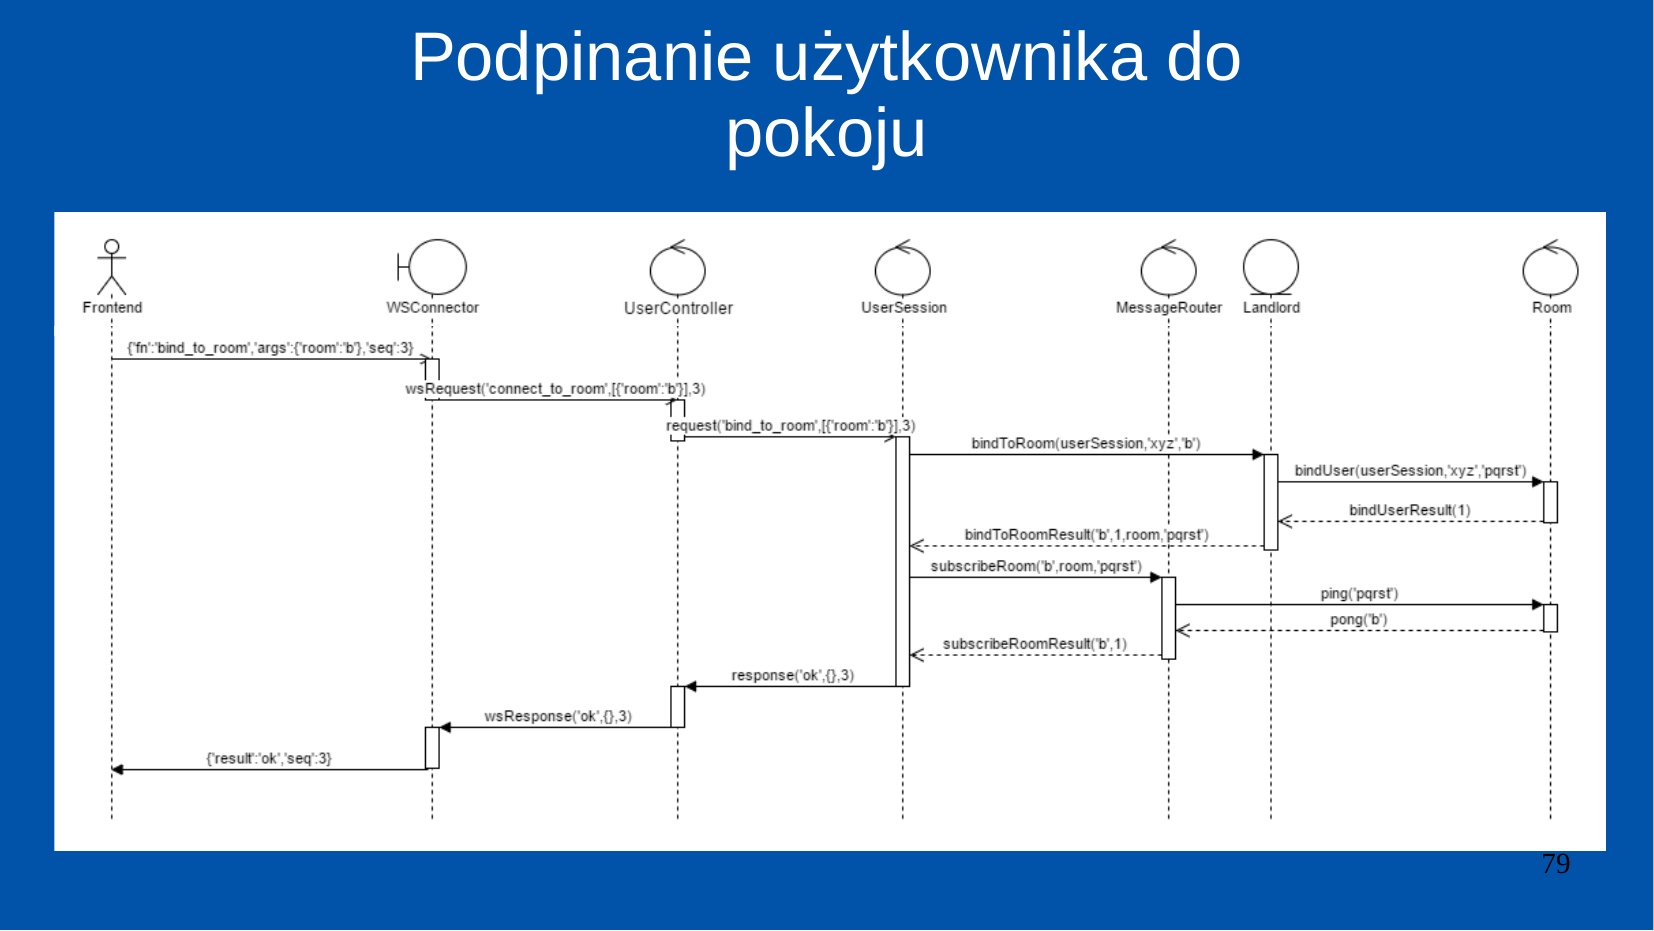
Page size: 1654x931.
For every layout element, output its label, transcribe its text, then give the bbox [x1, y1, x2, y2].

title Podpinanie użytkownika do pokoju [389, 17, 1264, 172]
picture [54, 212, 1606, 851]
